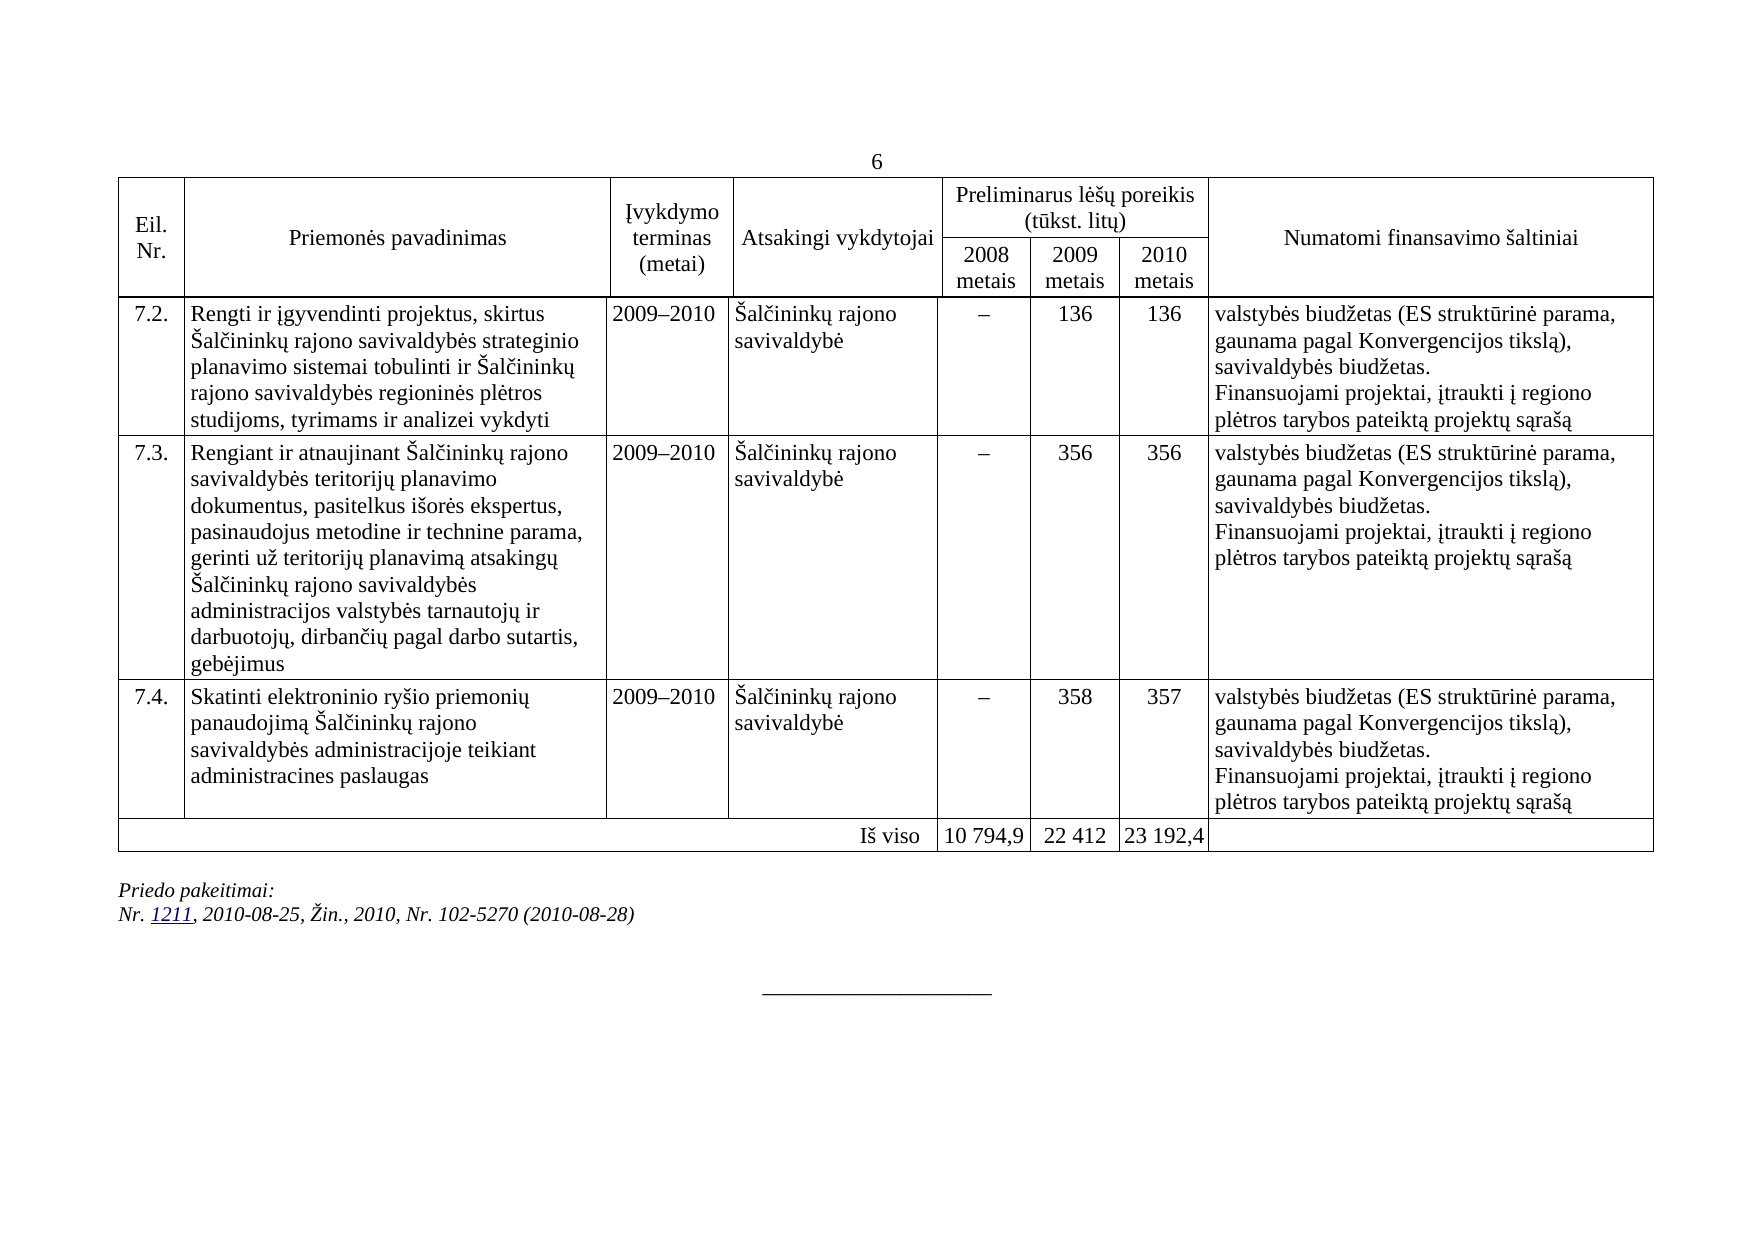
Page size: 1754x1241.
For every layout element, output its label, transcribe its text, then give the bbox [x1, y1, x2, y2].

table_header Įvykdymo terminas (metai) [611, 178, 733, 296]
table_header Eil. Nr. [119, 178, 184, 296]
table_cell valstybės biudžetas (ES struktūrinė parama, gaunama pagal Konvergencijos tikslą), savivaldybės biudžetas. Finansuojami projektai, įtraukti į regiono plėtros tarybos pateiktą projektų sąrašą [1209, 436, 1653, 679]
text Priedo pakeitimai: [118, 878, 1636, 902]
table_cell Skatinti elektroninio ryšio priemonių panaudojimą Šalčininkų rajono savivaldybės administracijoje teikiant administracines paslaugas [185, 680, 606, 818]
table_cell [1209, 819, 1653, 851]
table_cell Šalčininkų rajono savivaldybė [729, 298, 937, 435]
table_cell – [938, 298, 1030, 435]
table_header Priemonės pavadinimas [185, 178, 610, 296]
table_cell 357 [1120, 680, 1208, 818]
text –––––––––––––––––––– [118, 979, 1636, 1006]
table_cell 10 794,9 [938, 819, 1030, 851]
table_cell Šalčininkų rajono savivaldybė [729, 436, 937, 679]
table_cell 7.4. [119, 680, 184, 818]
table_cell Iš viso [119, 819, 937, 851]
table_cell 2009–2010 [607, 298, 728, 435]
table_cell 356 [1031, 436, 1119, 679]
table_cell valstybės biudžetas (ES struktūrinė parama, gaunama pagal Konvergencijos tikslą), savivaldybės biudžetas. Finansuojami projektai, įtraukti į regiono plėtros tarybos pateiktą projektų sąrašą [1209, 680, 1653, 818]
table_cell 2009 metais [1031, 238, 1119, 296]
table_cell 358 [1031, 680, 1119, 818]
table_cell 23 192,4 [1120, 819, 1208, 851]
table_cell – [938, 680, 1030, 818]
table_cell 2008 metais [943, 238, 1030, 296]
table_cell Šalčininkų rajono savivaldybė [729, 680, 937, 818]
table_cell Rengti ir įgyvendinti projektus, skirtus Šalčininkų rajono savivaldybės strateginio planavimo sistemai tobulinti ir Šalčininkų rajono savivaldybės regioninės plėtros studijoms, tyrimams ir analizei vykdyti [185, 298, 606, 435]
table_cell valstybės biudžetas (ES struktūrinė parama, gaunama pagal Konvergencijos tikslą), savivaldybės biudžetas. Finansuojami projektai, įtraukti į regiono plėtros tarybos pateiktą projektų sąrašą [1209, 298, 1653, 435]
text Nr. 1211, 2010-08-25, Žin., 2010, Nr. 102-5270 (2010-08-28) [118, 902, 1636, 926]
table_cell 22 412 [1031, 819, 1119, 851]
table_cell 7.3. [119, 436, 184, 679]
table_cell – [938, 436, 1030, 679]
table_cell 136 [1120, 298, 1208, 435]
table_cell Rengiant ir atnaujinant Šalčininkų rajono savivaldybės teritorijų planavimo dokumentus, pasitelkus išorės ekspertus, pasinaudojus metodine ir technine parama, gerinti už teritorijų planavimą atsakingų Šalčininkų rajono savivaldybės administracijos valstybės tarnautojų ir darbuotojų, dirbančių pagal darbo sutartis, gebėjimus [185, 436, 606, 679]
table_cell 2010 metais [1120, 238, 1208, 296]
table_cell 2009–2010 [607, 680, 728, 818]
table_cell 136 [1031, 298, 1119, 435]
table_header Atsakingi vykdytojai [734, 178, 942, 296]
table_cell 356 [1120, 436, 1208, 679]
table_header Numatomi finansavimo šaltiniai [1209, 178, 1653, 296]
table_cell 2009–2010 [607, 436, 728, 679]
table_header Preliminarus lėšų poreikis (tūkst. litų) [943, 178, 1208, 237]
table_cell 7.2. [119, 298, 184, 435]
